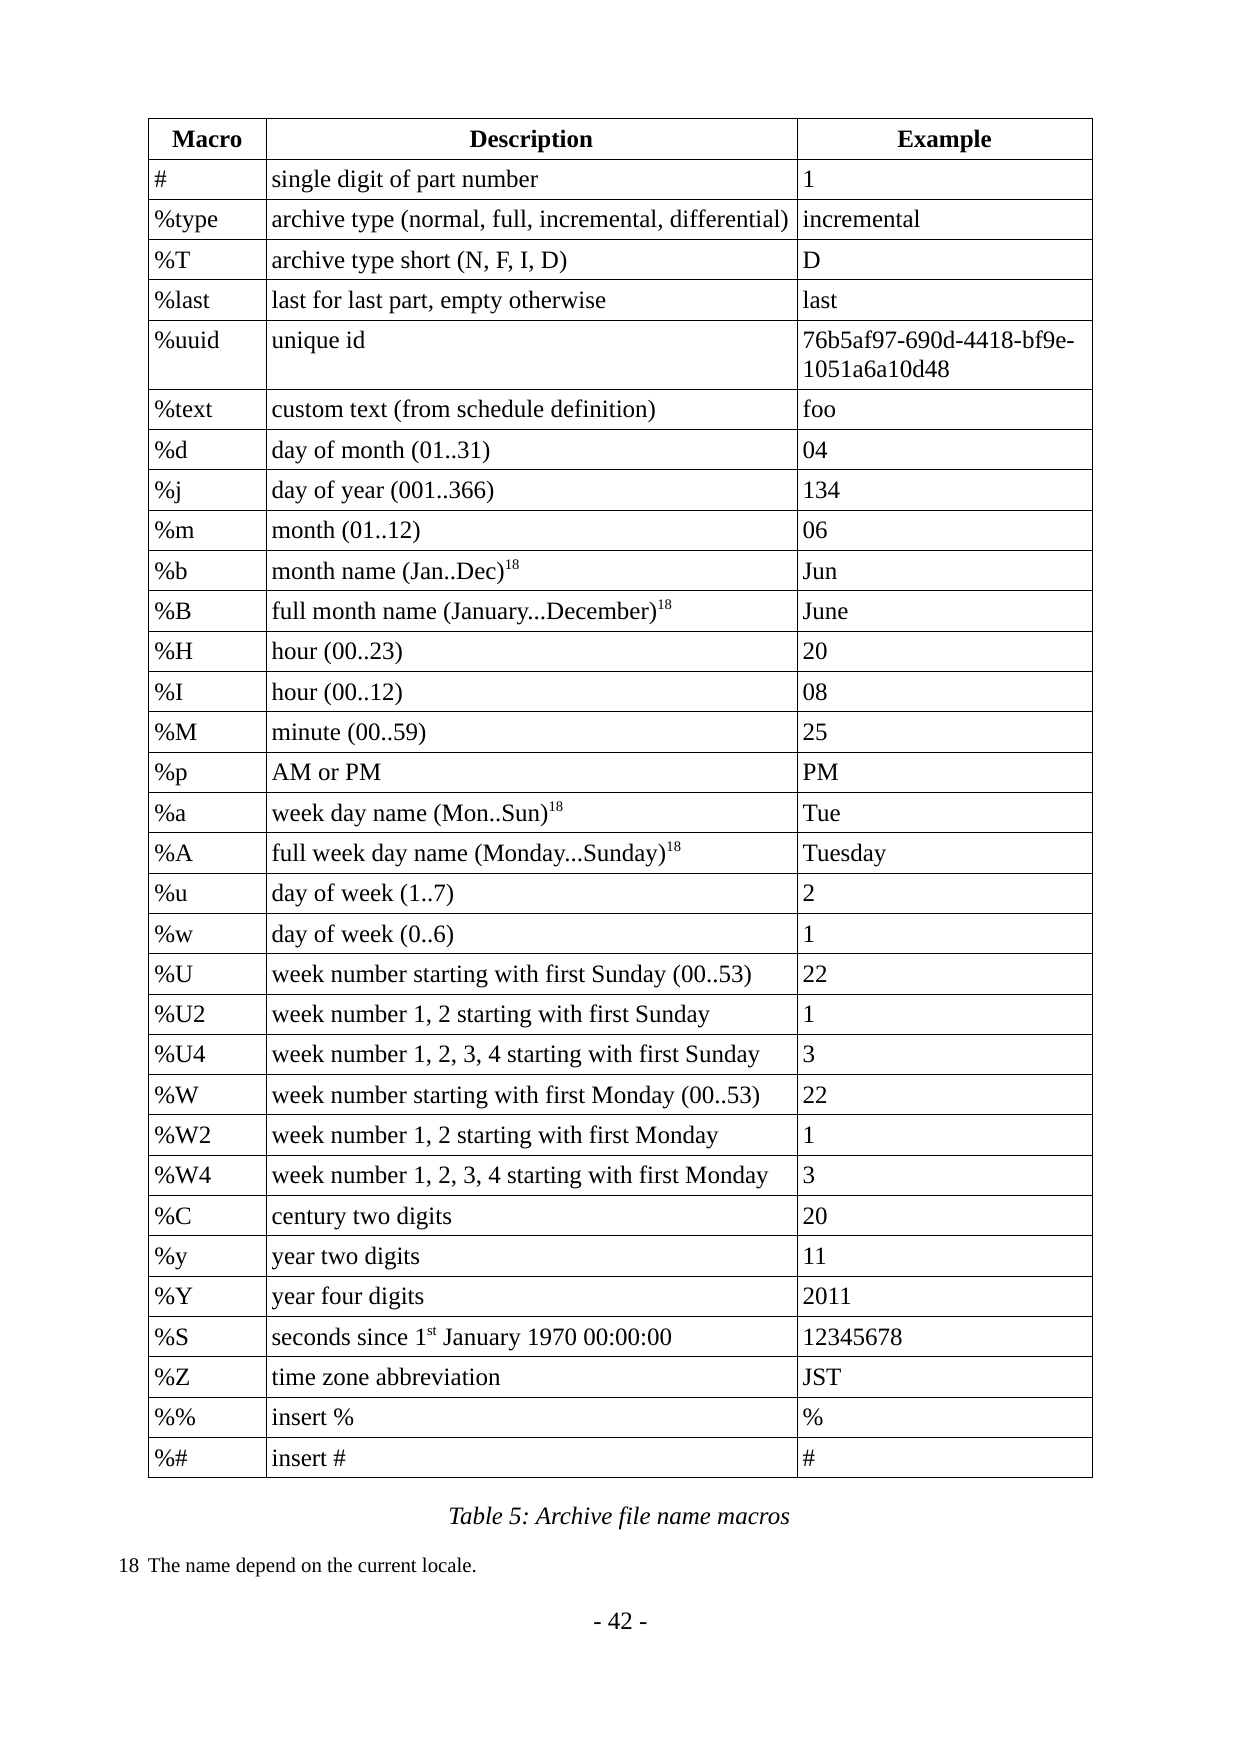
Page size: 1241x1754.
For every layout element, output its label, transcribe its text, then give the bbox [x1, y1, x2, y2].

table_cell week number 1, 2, 3, 4 starting with first Monday [267, 1156, 797, 1195]
table_cell %U4 [149, 1035, 266, 1074]
table_cell 1 [798, 1115, 1092, 1155]
table_header Macro [149, 119, 266, 158]
table_cell minute (00..59) [267, 712, 797, 752]
table_cell Jun [798, 551, 1092, 590]
table_cell %type [149, 200, 266, 239]
table_cell 11 [798, 1236, 1092, 1276]
table_cell 1 [798, 914, 1092, 953]
table_cell 25 [798, 712, 1092, 752]
table_cell %W4 [149, 1156, 266, 1195]
table_cell 3 [798, 1156, 1092, 1195]
table_cell 76b5af97-690d-4418-bf9e-1051a6a10d48 [798, 321, 1092, 389]
table_cell 3 [798, 1035, 1092, 1074]
table_cell %A [149, 833, 266, 872]
table_cell seconds since 1st January 1970 00:00:00 [267, 1317, 797, 1356]
table_cell JST [798, 1357, 1092, 1397]
table_cell year four digits [267, 1277, 797, 1316]
table_cell 2 [798, 874, 1092, 913]
table_cell 134 [798, 470, 1092, 510]
table_cell insert # [267, 1438, 797, 1477]
table_cell % [798, 1398, 1092, 1437]
table_cell day of month (01..31) [267, 430, 797, 469]
table_cell archive type (normal, full, incremental, differential) [267, 200, 797, 239]
table_cell %uuid [149, 321, 266, 389]
table_cell week number starting with first Monday (00..53) [267, 1075, 797, 1114]
table_cell full month name (January...December)18 [267, 591, 797, 631]
table_cell %W [149, 1075, 266, 1114]
table_cell %last [149, 280, 266, 320]
table_cell D [798, 240, 1092, 279]
table_cell %d [149, 430, 266, 469]
table_cell 1 [798, 995, 1092, 1034]
table_cell last for last part, empty otherwise [267, 280, 797, 320]
table_cell insert % [267, 1398, 797, 1437]
table_cell foo [798, 390, 1092, 429]
table_cell %S [149, 1317, 266, 1356]
table_cell Tuesday [798, 833, 1092, 872]
table_cell incremental [798, 200, 1092, 239]
table_cell %U [149, 954, 266, 993]
table_cell %m [149, 511, 266, 550]
table_cell hour (00..23) [267, 632, 797, 671]
table_cell unique id [267, 321, 797, 389]
table_cell %y [149, 1236, 266, 1276]
table_cell %Z [149, 1357, 266, 1397]
table_cell day of week (0..6) [267, 914, 797, 953]
table_cell %w [149, 914, 266, 953]
table_cell week number 1, 2, 3, 4 starting with first Sunday [267, 1035, 797, 1074]
table_cell day of week (1..7) [267, 874, 797, 913]
table_cell %Y [149, 1277, 266, 1316]
table_cell archive type short (N, F, I, D) [267, 240, 797, 279]
table_cell 1 [798, 160, 1092, 199]
table_cell hour (00..12) [267, 672, 797, 711]
table_cell %C [149, 1196, 266, 1235]
table_cell single digit of part number [267, 160, 797, 199]
table_cell time zone abbreviation [267, 1357, 797, 1397]
text Table 5: Archive file name macros [118, 1501, 1122, 1529]
table_cell %u [149, 874, 266, 913]
table_cell 12345678 [798, 1317, 1092, 1356]
table_header Description [267, 119, 797, 158]
table_cell 04 [798, 430, 1092, 469]
table_cell month (01..12) [267, 511, 797, 550]
table_cell custom text (from schedule definition) [267, 390, 797, 429]
table_cell %B [149, 591, 266, 631]
table_cell 20 [798, 1196, 1092, 1235]
table_cell %text [149, 390, 266, 429]
table_cell %U2 [149, 995, 266, 1034]
table_header Example [798, 119, 1092, 158]
table_cell %T [149, 240, 266, 279]
table_cell week number 1, 2 starting with first Sunday [267, 995, 797, 1034]
table_cell year two digits [267, 1236, 797, 1276]
table_cell %j [149, 470, 266, 510]
table_cell day of year (001..366) [267, 470, 797, 510]
table_cell month name (Jan..Dec) [267, 551, 797, 590]
table_cell century two digits [267, 1196, 797, 1235]
table_cell week day name (Mon..Sun)18 [267, 793, 797, 832]
table_cell # [149, 160, 266, 199]
table_cell %b [149, 551, 266, 590]
table_cell week number starting with first Sunday (00..53) [267, 954, 797, 993]
table_cell %p [149, 753, 266, 792]
table_cell %a [149, 793, 266, 832]
table_cell week number 1, 2 starting with first Monday [267, 1115, 797, 1155]
table_cell 22 [798, 1075, 1092, 1114]
table_cell PM [798, 753, 1092, 792]
table_cell %I [149, 672, 266, 711]
table_cell 20 [798, 632, 1092, 671]
table_cell AM or PM [267, 753, 797, 792]
table_cell # [798, 1438, 1092, 1477]
table_cell %W2 [149, 1115, 266, 1155]
table_cell 22 [798, 954, 1092, 993]
table_cell %M [149, 712, 266, 752]
table_cell 06 [798, 511, 1092, 550]
table_cell 2011 [798, 1277, 1092, 1316]
table_cell %% [149, 1398, 266, 1437]
table_cell %H [149, 632, 266, 671]
table_cell %# [149, 1438, 266, 1477]
table_cell June [798, 591, 1092, 631]
table_cell last [798, 280, 1092, 320]
table_cell 08 [798, 672, 1092, 711]
table_cell Tue [798, 793, 1092, 832]
table_cell full week day name (Monday...Sunday)18 [267, 833, 797, 872]
